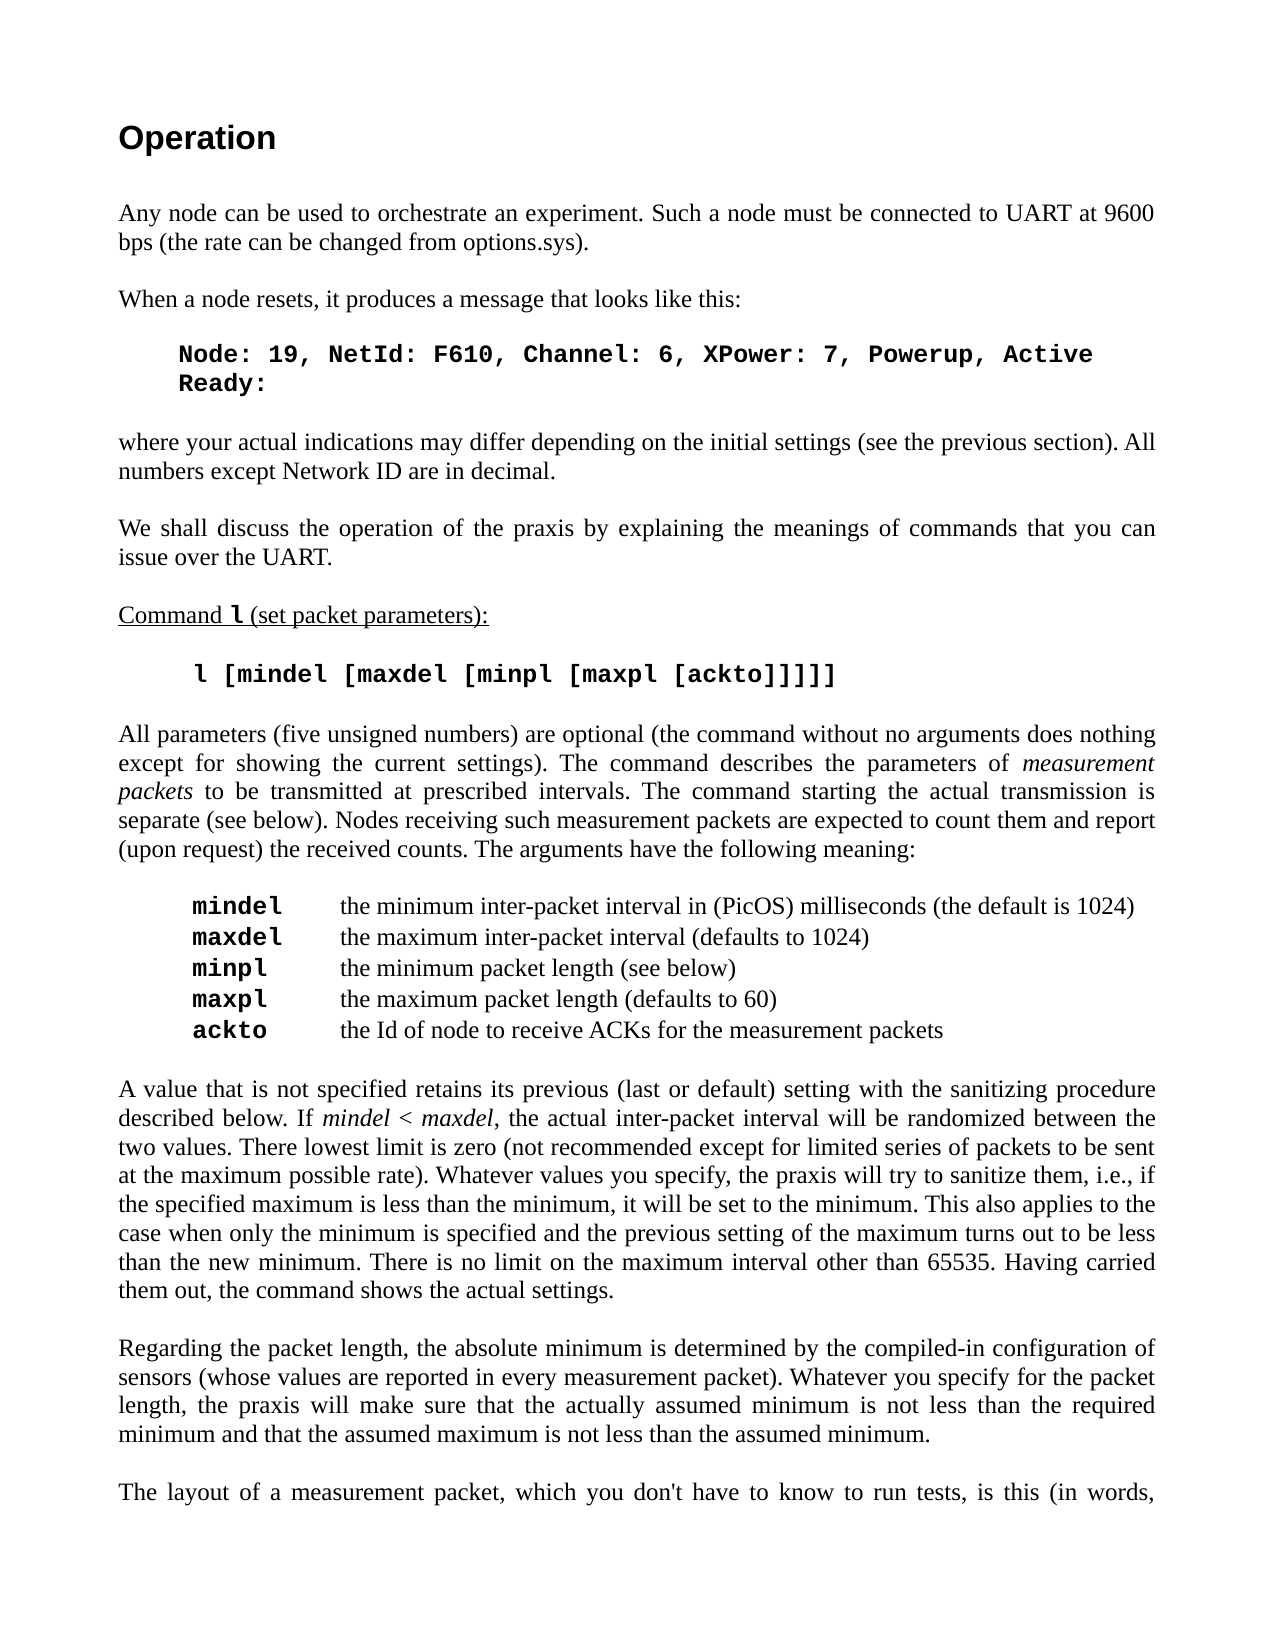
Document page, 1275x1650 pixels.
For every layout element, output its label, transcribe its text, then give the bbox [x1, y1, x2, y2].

text The layout of a measurement packet, which you don't have to know to run tests, is this (in words, [118, 1477, 1157, 1506]
text maxdel the maximum inter-packet interval (defaults to 1024) [118, 922, 1157, 953]
text ackto the Id of node to receive ACKs for the measurement packets [118, 1015, 1157, 1046]
subtitle Operation [118, 118, 1157, 157]
text maxpl the maximum packet length (defaults to 60) [118, 984, 1157, 1015]
text We shall discuss the operation of the praxis by explaining the meanings of commands that you can issue over the UART. [118, 513, 1157, 571]
text mindel the minimum inter-packet interval in (PicOS) milliseconds (the default is 1024) [118, 891, 1157, 922]
text Command l (set packet parameters): [118, 600, 1157, 631]
text Regarding the packet length, the absolute minimum is determined by the compiled-in configuration of sensors (whose values are reported in every measurement packet). Whatever you specify for the packet length, the praxis will make sure that the actually assumed minimum is not less than the required minimum and that the assumed maximum is not less than the assumed minimum. [118, 1333, 1157, 1448]
text minpl the minimum packet length (see below) [118, 953, 1157, 984]
text l [mindel [maxdel [minpl [maxpl [ackto]]]]] [118, 659, 1157, 690]
text A value that is not specified retains its previous (last or default) setting with the sanitizing procedure described below. If mindel < maxdel, the actual inter-packet interval will be randomized between the two values. There lowest limit is zero (not recommended except for limited series of packets to be sent at the maximum possible rate). Whatever values you specify, the praxis will try to sanitize them, i.e., if the specified maximum is less than the minimum, it will be set to the minimum. This also applies to the case when only the minimum is specified and the previous setting of the maximum turns out to be less than the new minimum. There is no limit on the maximum interval other than 65535. Having carried them out, the command shows the actual settings. [118, 1074, 1157, 1304]
text where your actual indications may differ depending on the initial settings (see the previous section). All numbers except Network ID are in decimal. [118, 427, 1157, 485]
text Node: 19, NetId: F610, Channel: 6, XPower: 7, Powerup, Active [118, 342, 1157, 370]
text When a node resets, it produces a message that looks like this: [118, 284, 1157, 313]
text Any node can be used to orchestrate an experiment. Such a node must be connected to UART at 9600 bps (the rate can be changed from options.sys). [118, 198, 1157, 256]
text All parameters (five unsigned numbers) are optional (the command without no arguments does nothing except for showing the current settings). The command describes the parameters of measurement packets to be transmitted at prescribed intervals. The command starting the actual transmission is separate (see below). Nodes receiving such measurement packets are expected to count them and report (upon request) the received counts. The arguments have the following meaning: [118, 719, 1157, 863]
text Ready: [118, 370, 1157, 398]
